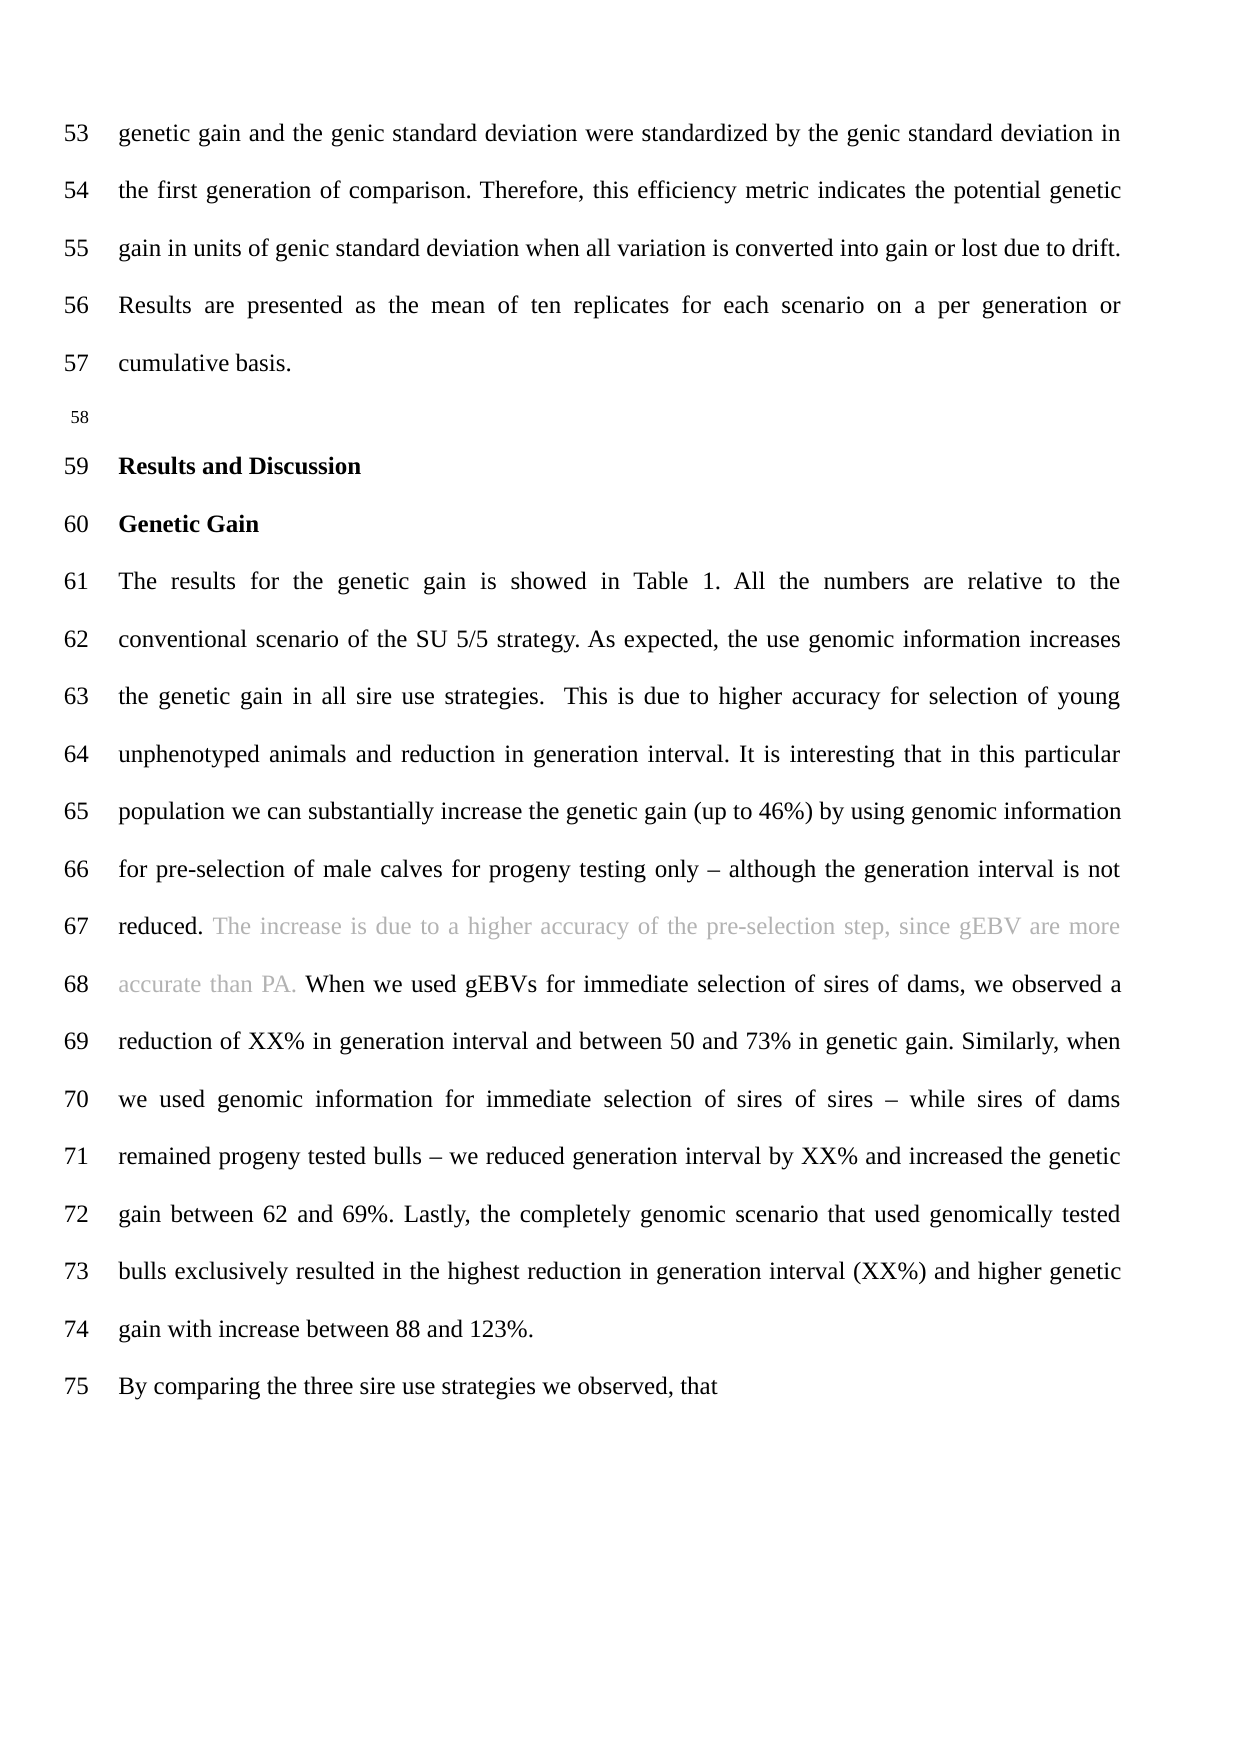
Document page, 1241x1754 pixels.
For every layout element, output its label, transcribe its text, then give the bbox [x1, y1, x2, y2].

subtitle The results for the genetic gain is showed in Table 1. All the numbers are relative to the conventional scenario of the SU 5/5 strategy. As expected, the use genomic information increases the genetic gain in all sire use strategies. This is due to higher accuracy for selection of young unphenotyped animals and reduction in generation interval. It is interesting that in this particular population we can substantially increase the genetic gain (up to 46%) by using genomic information for pre-selection of male calves for progeny testing only – although the generation interval is not reduced. The increase is due to a higher accuracy of the pre-selection step, since gEBV are more accurate than PA. When we used gEBVs for immediate selection of sires of dams, we observed a reduction of XX% in generation interval and between 50 and 73% in genetic gain. Similarly, when we used genomic information for immediate selection of sires of sires – while sires of dams remained progeny tested bulls – we reduced generation interval by XX% and increased the genetic gain between 62 and 69%. Lastly, the completely genomic scenario that used genomically tested bulls exclusively resulted in the highest reduction in generation interval (XX%) and higher genetic gain with increase between 88 and 123%. [118, 566, 1122, 1342]
text Genetic Gain [118, 509, 1122, 537]
text Results and Discussion [118, 451, 1122, 480]
text genetic gain and the genic standard deviation were standardized by the genic standard deviation in the first generation of comparison. Therefore, this efficiency metric indicates the potential genetic gain in units of genic standard deviation when all variation is converted into gain or lost due to drift. Results are presented as the mean of ten replicates for each scenario on a per generation or cumulative basis. [118, 118, 1122, 377]
subtitle By comparing the three sire use strategies we observed, that [118, 1371, 1122, 1400]
